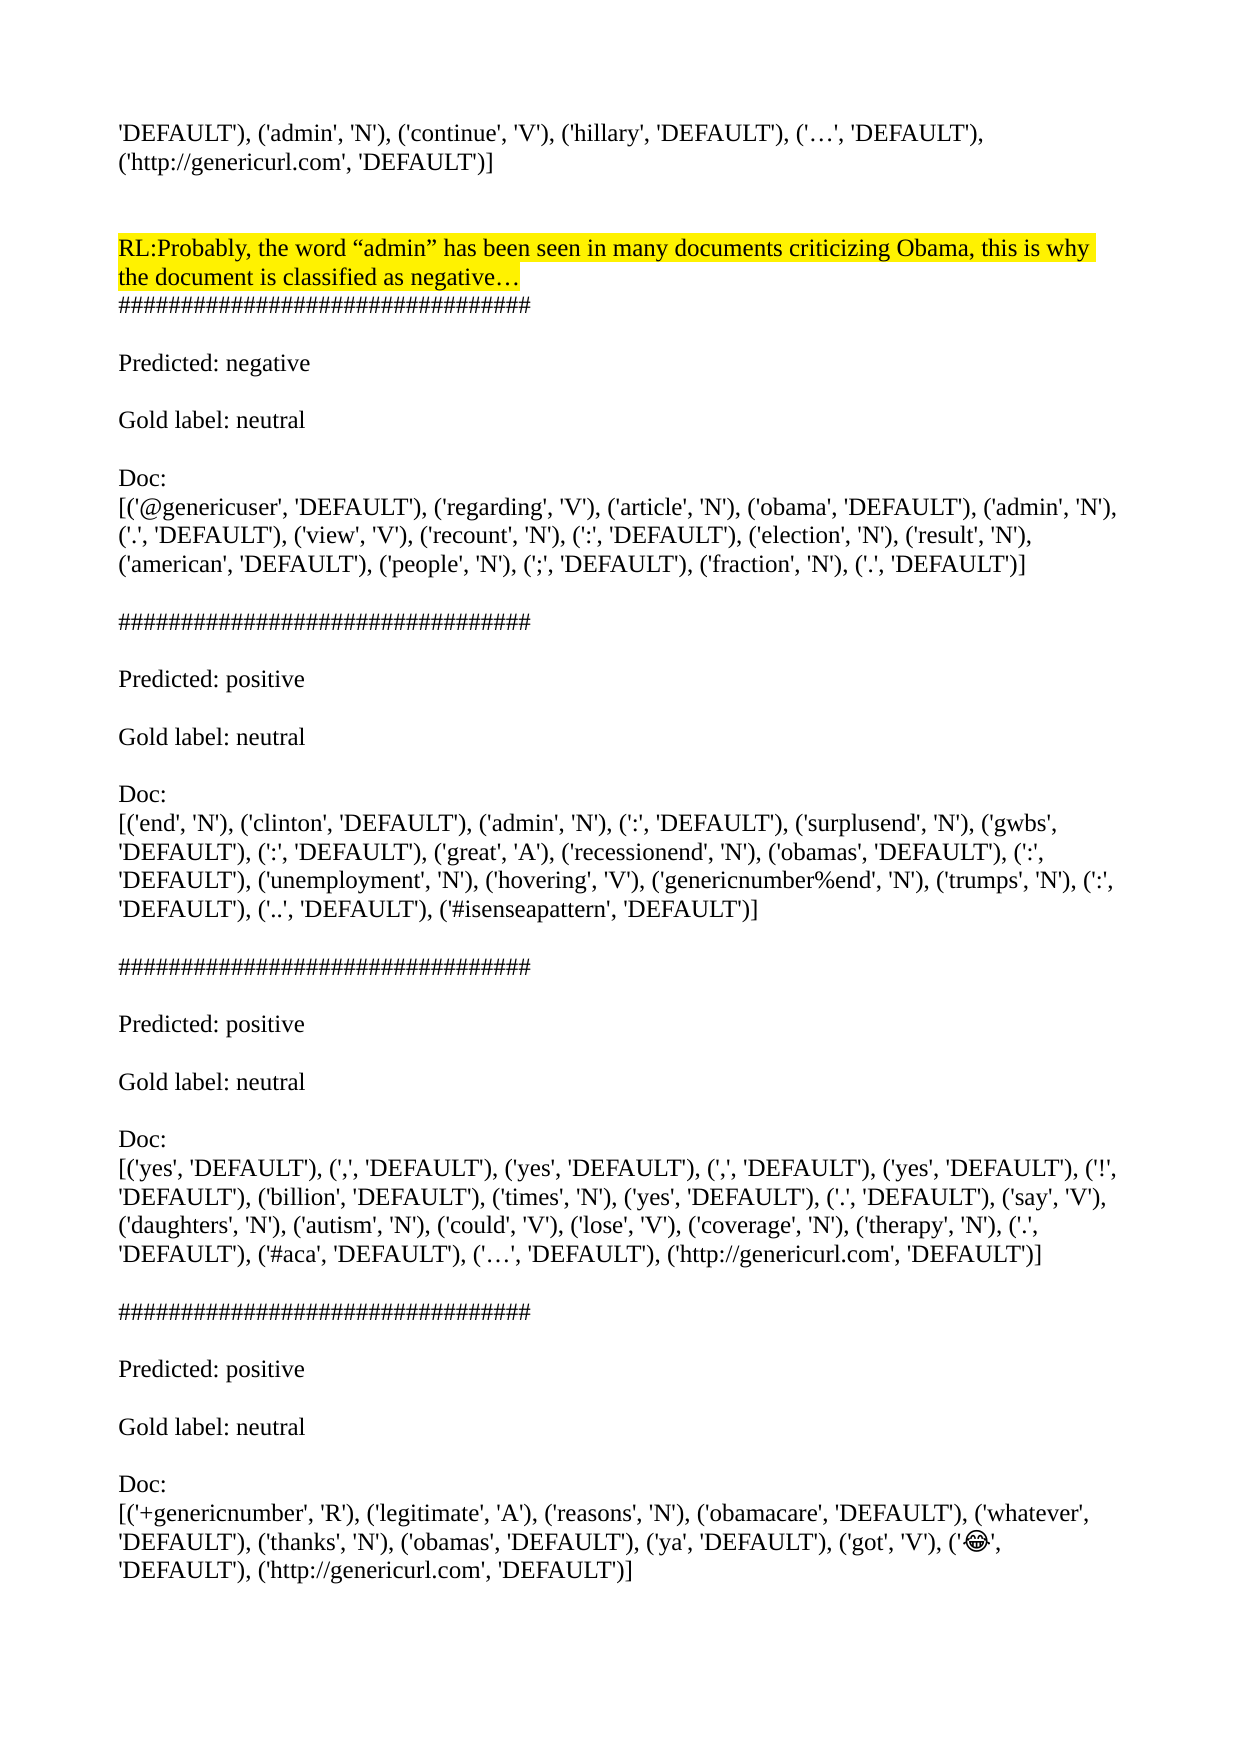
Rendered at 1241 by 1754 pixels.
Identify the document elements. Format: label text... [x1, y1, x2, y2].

text ################################# [118, 1297, 1122, 1326]
text Doc: [118, 1469, 1122, 1498]
text Gold label: neutral [118, 1067, 1122, 1096]
text Predicted: negative [118, 348, 1122, 377]
text Gold label: neutral [118, 406, 1122, 434]
text Doc: [118, 1124, 1122, 1153]
text Gold label: neutral [118, 1412, 1122, 1441]
text Gold label: neutral [118, 722, 1122, 751]
text Doc: [118, 779, 1122, 808]
text [('end', 'N'), ('clinton', 'DEFAULT'), ('admin', 'N'), (':', 'DEFAULT'), ('surplusend', 'N'), ('gwbs', 'DEFAULT'), (':', 'DEFAULT'), ('great', 'A'), ('recessionend', 'N'), ('obamas', 'DEFAULT'), (':', 'DEFAULT'), ('unemployment', 'N'), ('hovering', 'V'), ('genericnumber%end', 'N'), ('trumps', 'N'), (':', 'DEFAULT'), ('..', 'DEFAULT'), ('#isenseapattern', 'DEFAULT')] [118, 808, 1122, 923]
text RL:Probably, the word “admin” has been seen in many documents criticizing Obama, this is why the document is classified as negative… [118, 233, 1122, 291]
text [('@genericuser', 'DEFAULT'), ('regarding', 'V'), ('article', 'N'), ('obama', 'DEFAULT'), ('admin', 'N'), ('.', 'DEFAULT'), ('view', 'V'), ('recount', 'N'), (':', 'DEFAULT'), ('election', 'N'), ('result', 'N'), ('american', 'DEFAULT'), ('people', 'N'), (';', 'DEFAULT'), ('fraction', 'N'), ('.', 'DEFAULT')] [118, 492, 1122, 578]
text Predicted: positive [118, 664, 1122, 693]
text [('yes', 'DEFAULT'), (',', 'DEFAULT'), ('yes', 'DEFAULT'), (',', 'DEFAULT'), ('yes', 'DEFAULT'), ('!', 'DEFAULT'), ('billion', 'DEFAULT'), ('times', 'N'), ('yes', 'DEFAULT'), ('.', 'DEFAULT'), ('say', 'V'), ('daughters', 'N'), ('autism', 'N'), ('could', 'V'), ('lose', 'V'), ('coverage', 'N'), ('therapy', 'N'), ('.', 'DEFAULT'), ('#aca', 'DEFAULT'), ('…', 'DEFAULT'), ('http://genericurl.com', 'DEFAULT')] [118, 1153, 1122, 1268]
text ################################# [118, 952, 1122, 981]
text ################################# [118, 291, 1122, 319]
text Predicted: positive [118, 1354, 1122, 1383]
text [('+genericnumber', 'R'), ('legitimate', 'A'), ('reasons', 'N'), ('obamacare', 'DEFAULT'), ('whatever', 'DEFAULT'), ('thanks', 'N'), ('obamas', 'DEFAULT'), ('ya', 'DEFAULT'), ('got', 'V'), ('😂', 'DEFAULT'), ('http://genericurl.com', 'DEFAULT')] [118, 1498, 1122, 1584]
text Doc: [118, 463, 1122, 492]
text 'DEFAULT'), ('admin', 'N'), ('continue', 'V'), ('hillary', 'DEFAULT'), ('…', 'DEFAULT'), ('http://genericurl.com', 'DEFAULT')] [118, 118, 1122, 176]
text Predicted: positive [118, 1009, 1122, 1038]
text ################################# [118, 607, 1122, 636]
